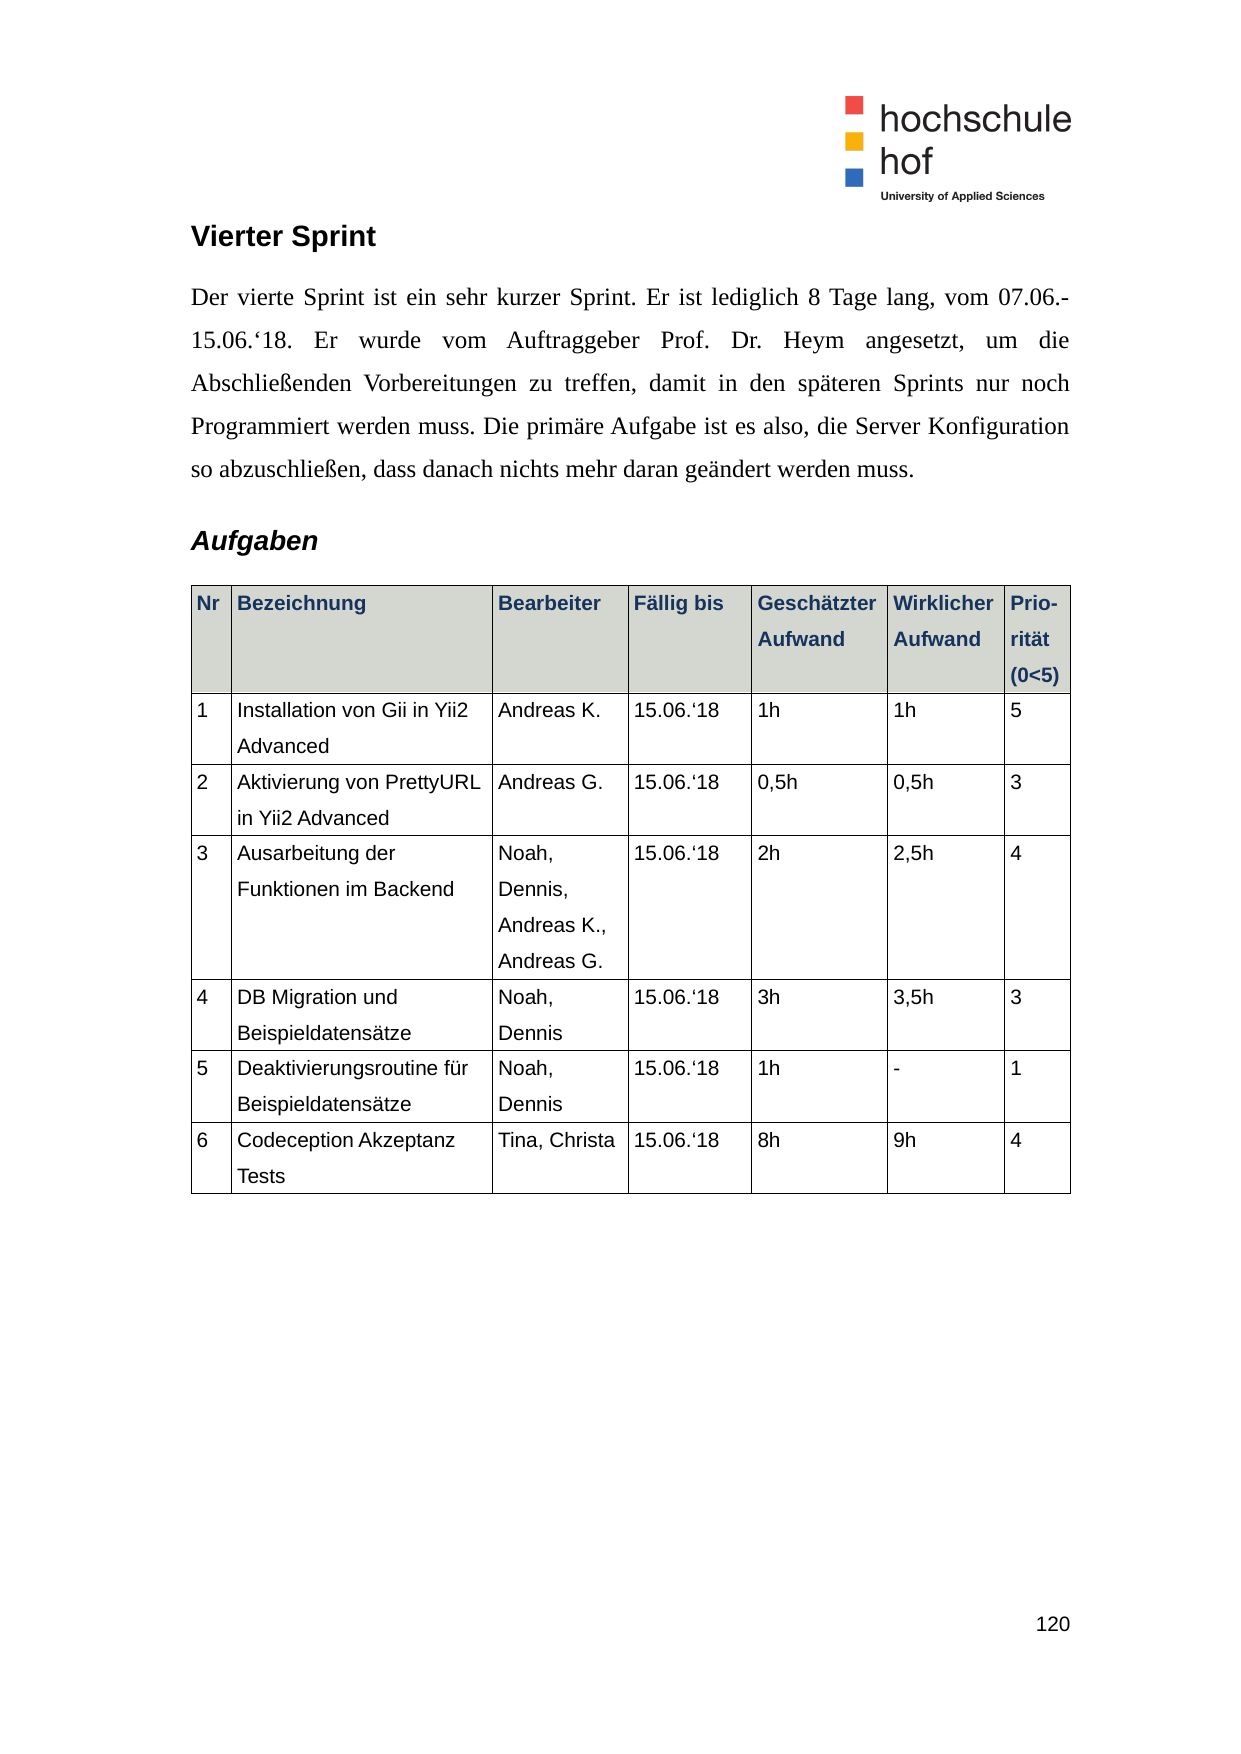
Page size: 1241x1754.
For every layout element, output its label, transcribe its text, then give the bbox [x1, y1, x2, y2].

table_cell 1h [752, 1051, 887, 1122]
table_header Fällig bis [629, 586, 751, 692]
table_cell Noah, Dennis [493, 980, 628, 1050]
table_cell DB Migration und Beispieldatensätze [232, 980, 492, 1050]
table_cell - [888, 1051, 1004, 1122]
picture [845, 96, 1071, 202]
table_cell Installation von Gii in Yii2 Advanced [232, 694, 492, 764]
table_cell 1h [752, 694, 887, 764]
table_cell 3 [1005, 980, 1070, 1050]
table_cell 4 [192, 980, 231, 1050]
table_cell 5 [192, 1051, 231, 1122]
subtitle Aufgaben [191, 525, 1070, 557]
table_cell 1 [192, 694, 231, 764]
table_cell 15.06.‘18 [629, 1123, 751, 1193]
table_cell Andreas K. [493, 694, 628, 764]
subtitle Vierter Sprint [191, 219, 1070, 253]
table_header Prio-rität (0<5) [1005, 586, 1070, 692]
table_cell 0,5h [752, 765, 887, 835]
table_header Nr [192, 586, 231, 692]
table_cell 2,5h [888, 836, 1004, 979]
table_cell 3 [1005, 765, 1070, 835]
table_cell 3h [752, 980, 887, 1050]
table_cell 15.06.‘18 [629, 836, 751, 979]
table_cell 3,5h [888, 980, 1004, 1050]
table_header Wirklicher Aufwand [888, 586, 1004, 692]
table_cell Tina, Christa [493, 1123, 628, 1193]
text Der vierte Sprint ist ein sehr kurzer Sprint. Er ist lediglich 8 Tage lang, vom 07.06.-15.06.‘18. Er wurde vom Auftraggeber Prof. Dr. Heym angesetzt, um die Abschließenden Vorbereitungen zu treffen, damit in den späteren Sprints nur noch Programmiert werden muss. Die primäre Aufgabe ist es also, die Server Konfiguration so abzuschließen, dass danach nichts mehr daran geändert werden muss. [191, 282, 1070, 483]
table_cell 4 [1005, 836, 1070, 979]
table_cell 6 [192, 1123, 231, 1193]
table_cell Ausarbeitung der Funktionen im Backend [232, 836, 492, 979]
table_cell 2h [752, 836, 887, 979]
table_cell Aktivierung von PrettyURL in Yii2 Advanced [232, 765, 492, 835]
table_cell 9h [888, 1123, 1004, 1193]
table_cell 15.06.‘18 [629, 980, 751, 1050]
table_cell Deaktivierungsroutine für Beispieldatensätze [232, 1051, 492, 1122]
table_cell Codeception Akzeptanz Tests [232, 1123, 492, 1193]
table_cell 15.06.‘18 [629, 1051, 751, 1122]
table_cell Noah, Dennis, Andreas K., Andreas G. [493, 836, 628, 979]
table_cell Andreas G. [493, 765, 628, 835]
table_cell 1 [1005, 1051, 1070, 1122]
table_header Bezeichnung [232, 586, 492, 692]
table_cell 2 [192, 765, 231, 835]
table_cell 1h [888, 694, 1004, 764]
table_cell 8h [752, 1123, 887, 1193]
table_cell 5 [1005, 694, 1070, 764]
table_header Bearbeiter [493, 586, 628, 692]
table_cell 0,5h [888, 765, 1004, 835]
table_cell 15.06.‘18 [629, 765, 751, 835]
table_cell 4 [1005, 1123, 1070, 1193]
table_header Geschätzter Aufwand [752, 586, 887, 692]
table_cell Noah, Dennis [493, 1051, 628, 1122]
table_cell 3 [192, 836, 231, 979]
table_cell 15.06.‘18 [629, 694, 751, 764]
